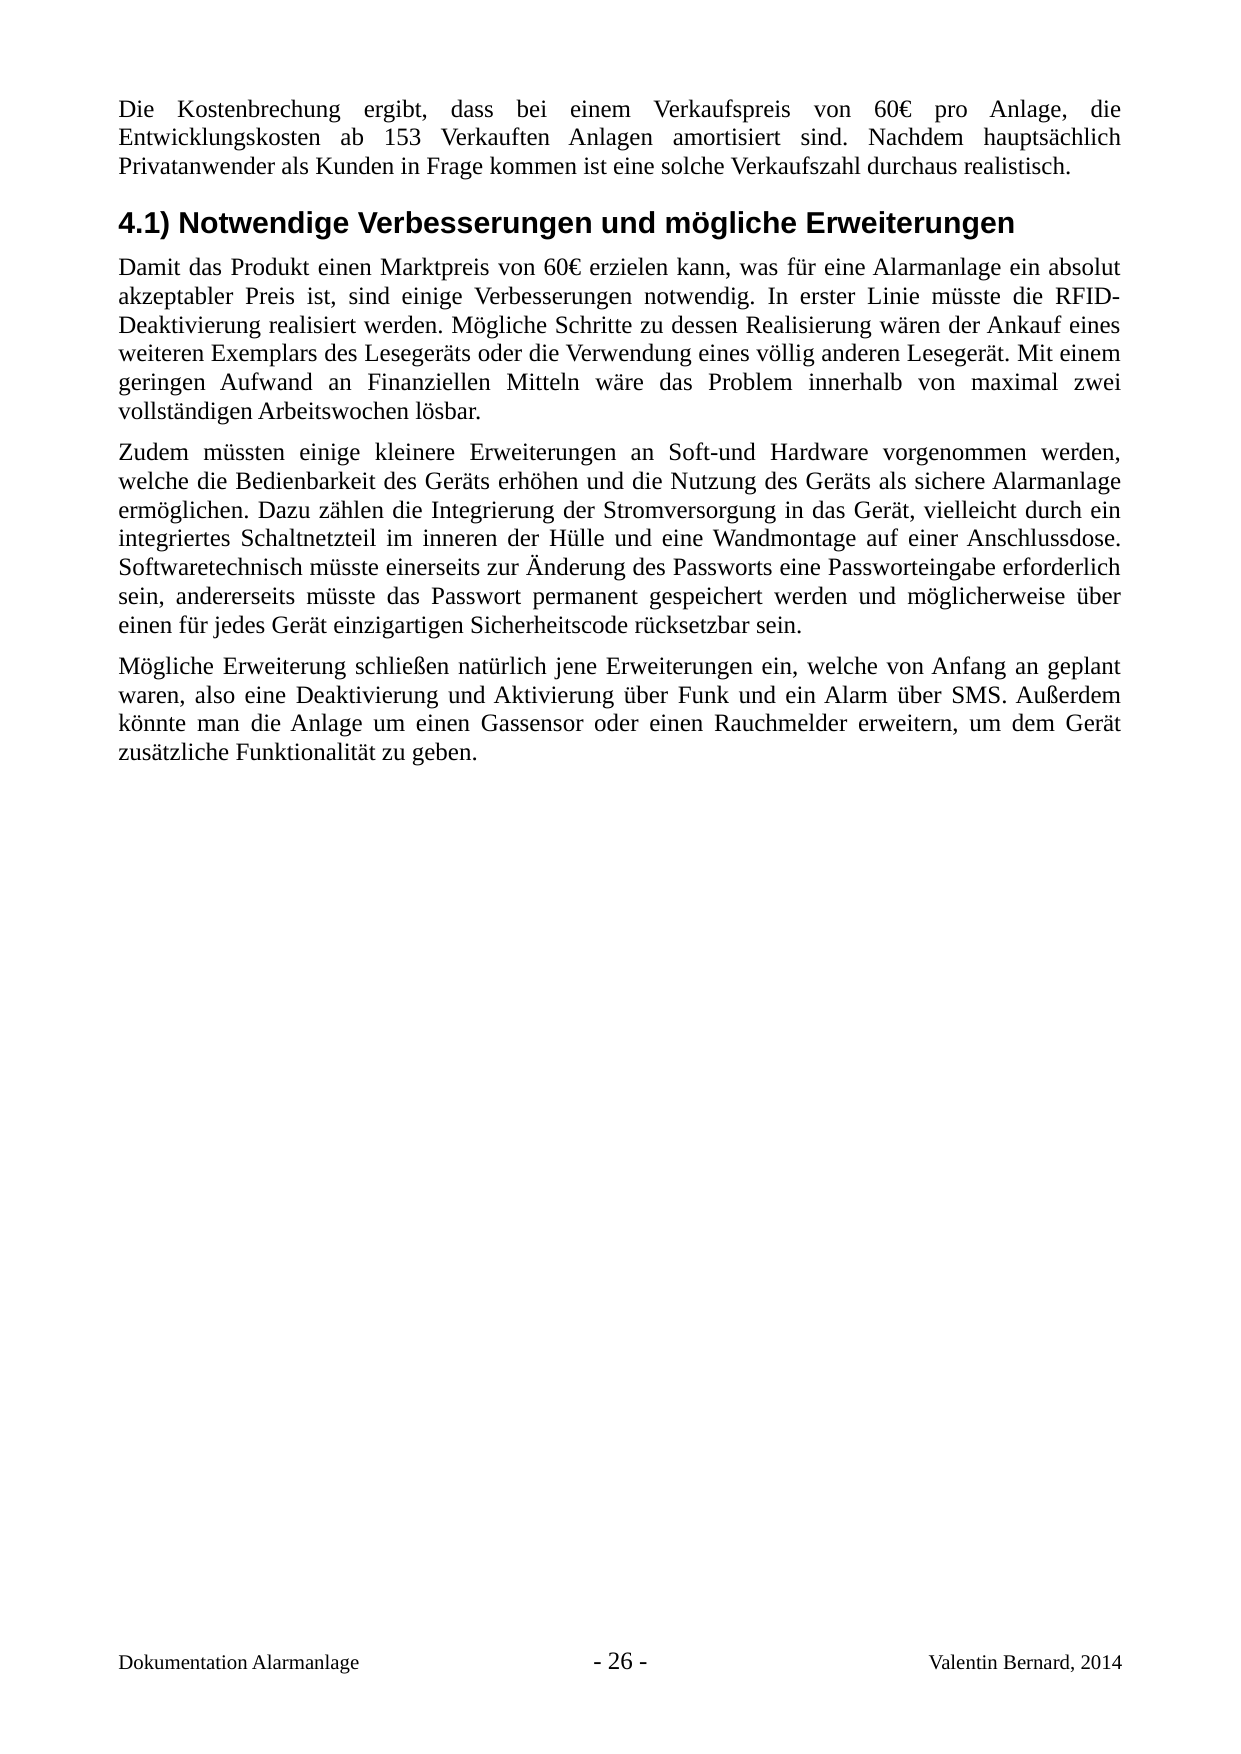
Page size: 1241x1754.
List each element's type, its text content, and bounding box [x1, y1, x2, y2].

text Die Kostenbrechung ergibt, dass bei einem Verkaufspreis von 60€ pro Anlage, die Entwicklungskosten ab 153 Verkauften Anlagen amortisiert sind. Nachdem hauptsächlich Privatanwender als Kunden in Frage kommen ist eine solche Verkaufszahl durchaus realistisch. [118, 94, 1122, 180]
text Zudem müssten einige kleinere Erweiterungen an Soft-und Hardware vorgenommen werden, welche die Bedienbarkeit des Geräts erhöhen und die Nutzung des Geräts als sichere Alarmanlage ermöglichen. Dazu zählen die Integrierung der Stromversorgung in das Gerät, vielleicht durch ein integriertes Schaltnetzteil im inneren der Hülle und eine Wandmontage auf einer Anschlussdose. Softwaretechnisch müsste einerseits zur Änderung des Passworts eine Passworteingabe erforderlich sein, andererseits müsste das Passwort permanent gespeichert werden und möglicherweise über einen für jedes Gerät einzigartigen Sicherheitscode rücksetzbar sein. [118, 437, 1122, 638]
text Mögliche Erweiterung schließen natürlich jene Erweiterungen ein, welche von Anfang an geplant waren, also eine Deaktivierung und Aktivierung über Funk und ein Alarm über SMS. Außerdem könnte man die Anlage um einen Gassensor oder einen Rauchmelder erweitern, um dem Gerät zusätzliche Funktionalität zu geben. [118, 651, 1122, 766]
text Damit das Produkt einen Marktpreis von 60€ erzielen kann, was für eine Alarmanlage ein absolut akzeptabler Preis ist, sind einige Verbesserungen notwendig. In erster Linie müsste die RFID-Deaktivierung realisiert werden. Mögliche Schritte zu dessen Realisierung wären der Ankauf eines weiteren Exemplars des Lesegeräts oder die Verwendung eines völlig anderen Lesegerät. Mit einem geringen Aufwand an Finanziellen Mitteln wäre das Problem innerhalb von maximal zwei vollständigen Arbeitswochen lösbar. [118, 252, 1122, 425]
subtitle Notwendige Verbesserungen und mögliche Erweiterungen [118, 205, 1122, 240]
